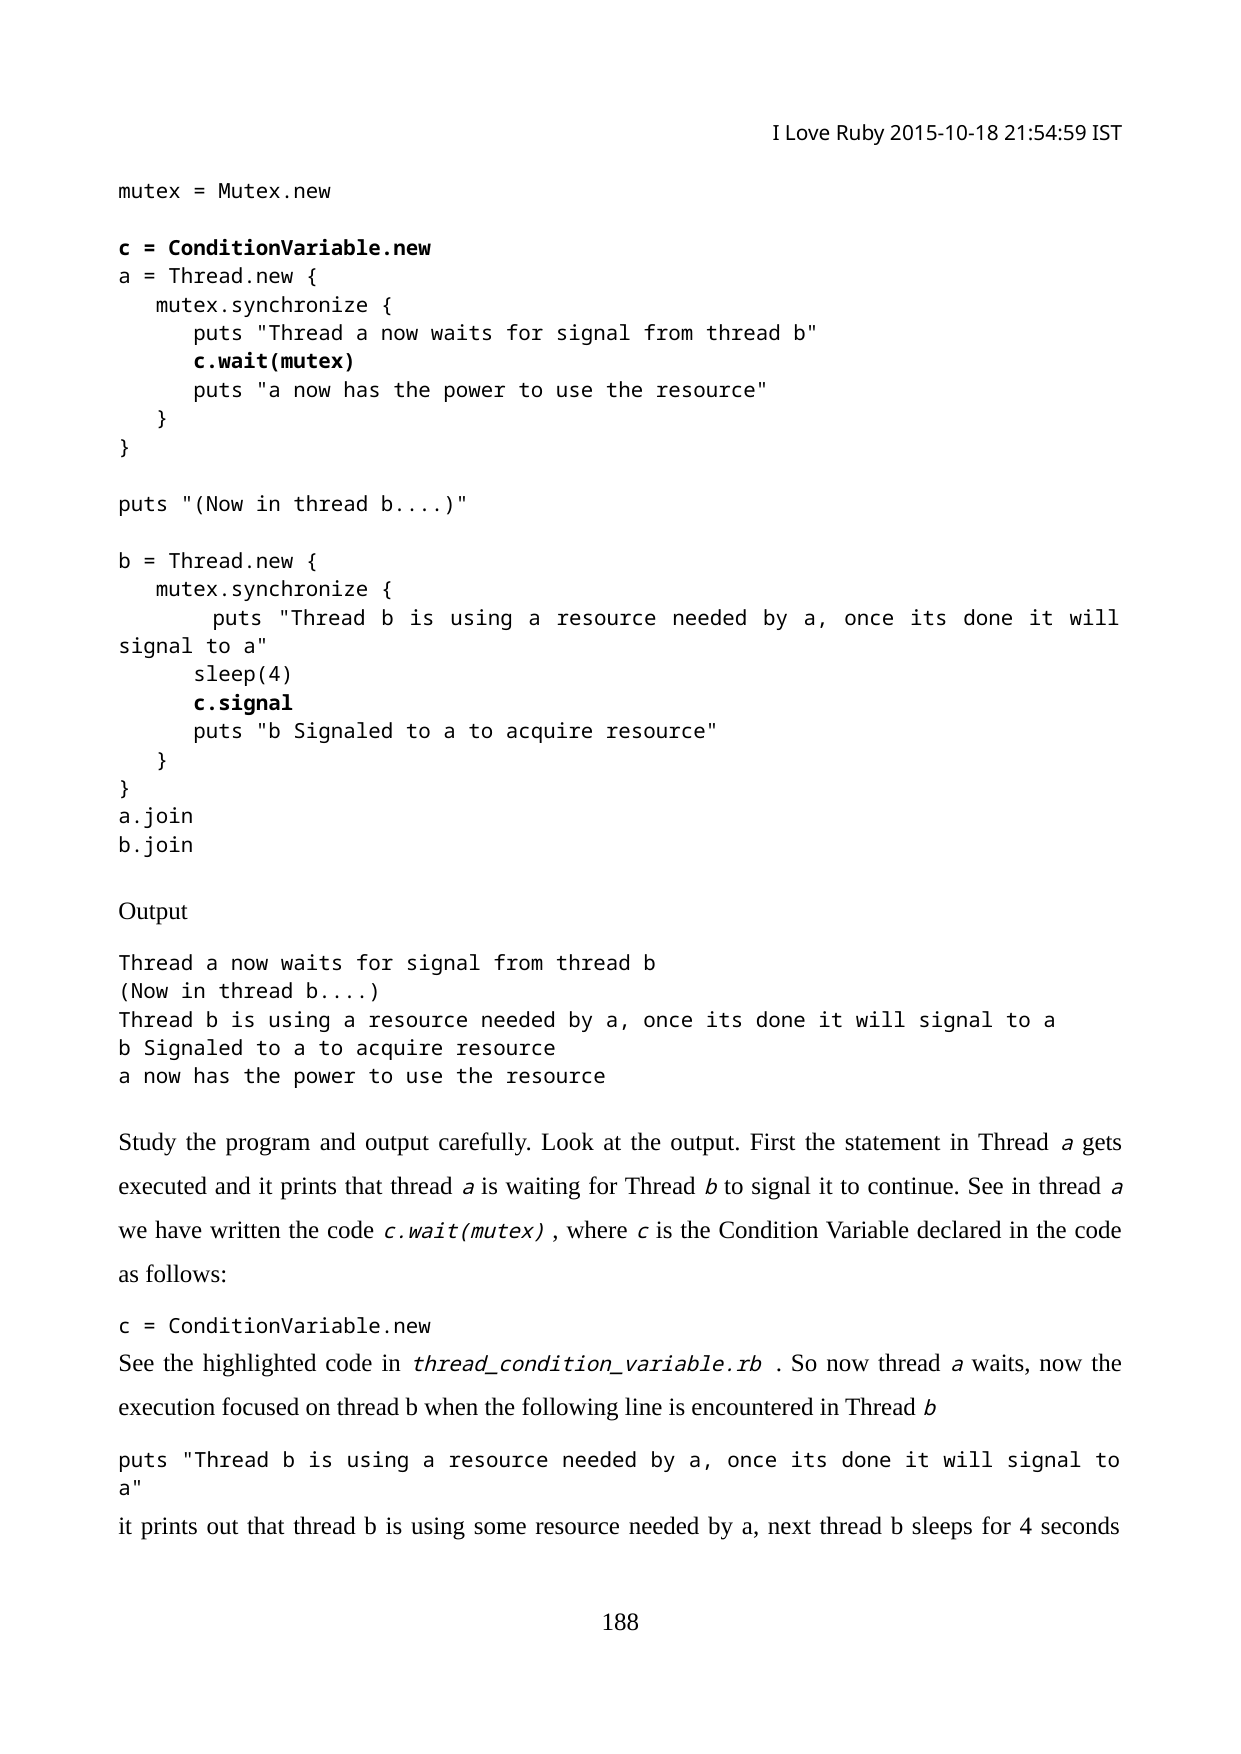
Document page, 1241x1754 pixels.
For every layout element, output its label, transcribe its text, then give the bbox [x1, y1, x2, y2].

text } [118, 745, 1122, 773]
text c = ConditionVariable.new [118, 1311, 1122, 1339]
text puts "(Now in thread b....)" [118, 489, 1122, 517]
text } [118, 403, 1122, 432]
text } [118, 432, 1122, 460]
text c.wait(mutex) [118, 347, 1122, 375]
text it prints out that thread b is using some resource needed by a, next thread b sleeps for 4 seconds [118, 1511, 1122, 1539]
text sleep(4) [118, 659, 1122, 688]
text mutex.synchronize { [118, 574, 1122, 603]
text a = Thread.new { [118, 261, 1122, 290]
text Thread a now waits for signal from thread b [118, 948, 1122, 976]
text c = ConditionVariable.new [118, 233, 1122, 261]
text puts "b Signaled to a to acquire resource" [118, 716, 1122, 745]
text See the highlighted code in thread_condition_variable.rb . So now thread a waits, now the execution focused on thread b when the following line is encountered in Thread b [118, 1348, 1122, 1421]
text puts "Thread a now waits for signal from thread b" [118, 318, 1122, 347]
text (Now in thread b....) [118, 976, 1122, 1005]
text a now has the power to use the resource [118, 1062, 1122, 1090]
text puts "Thread b is using a resource needed by a, once its done it will signal to a" [118, 603, 1122, 659]
text a.join [118, 802, 1122, 830]
text } [118, 773, 1122, 802]
text b = Thread.new { [118, 546, 1122, 574]
text b Signaled to a to acquire resource [118, 1033, 1122, 1062]
text Study the program and output carefully. Look at the output. First the statement in Thread a gets executed and it prints that thread a is waiting for Thread b to signal it to continue. See in thread a we have written the code c.wait(mutex) , where c is the Condition Variable declared in the code as follows: [118, 1127, 1122, 1288]
text puts "a now has the power to use the resource" [118, 375, 1122, 403]
text puts "Thread b is using a resource needed by a, once its done it will signal to a" [118, 1445, 1122, 1502]
text Thread b is using a resource needed by a, once its done it will signal to a [118, 1005, 1122, 1033]
text mutex = Mutex.new [118, 176, 1122, 204]
text mutex.synchronize { [118, 290, 1122, 318]
text b.join [118, 830, 1122, 858]
text Output [118, 896, 1122, 924]
text c.signal [118, 688, 1122, 716]
